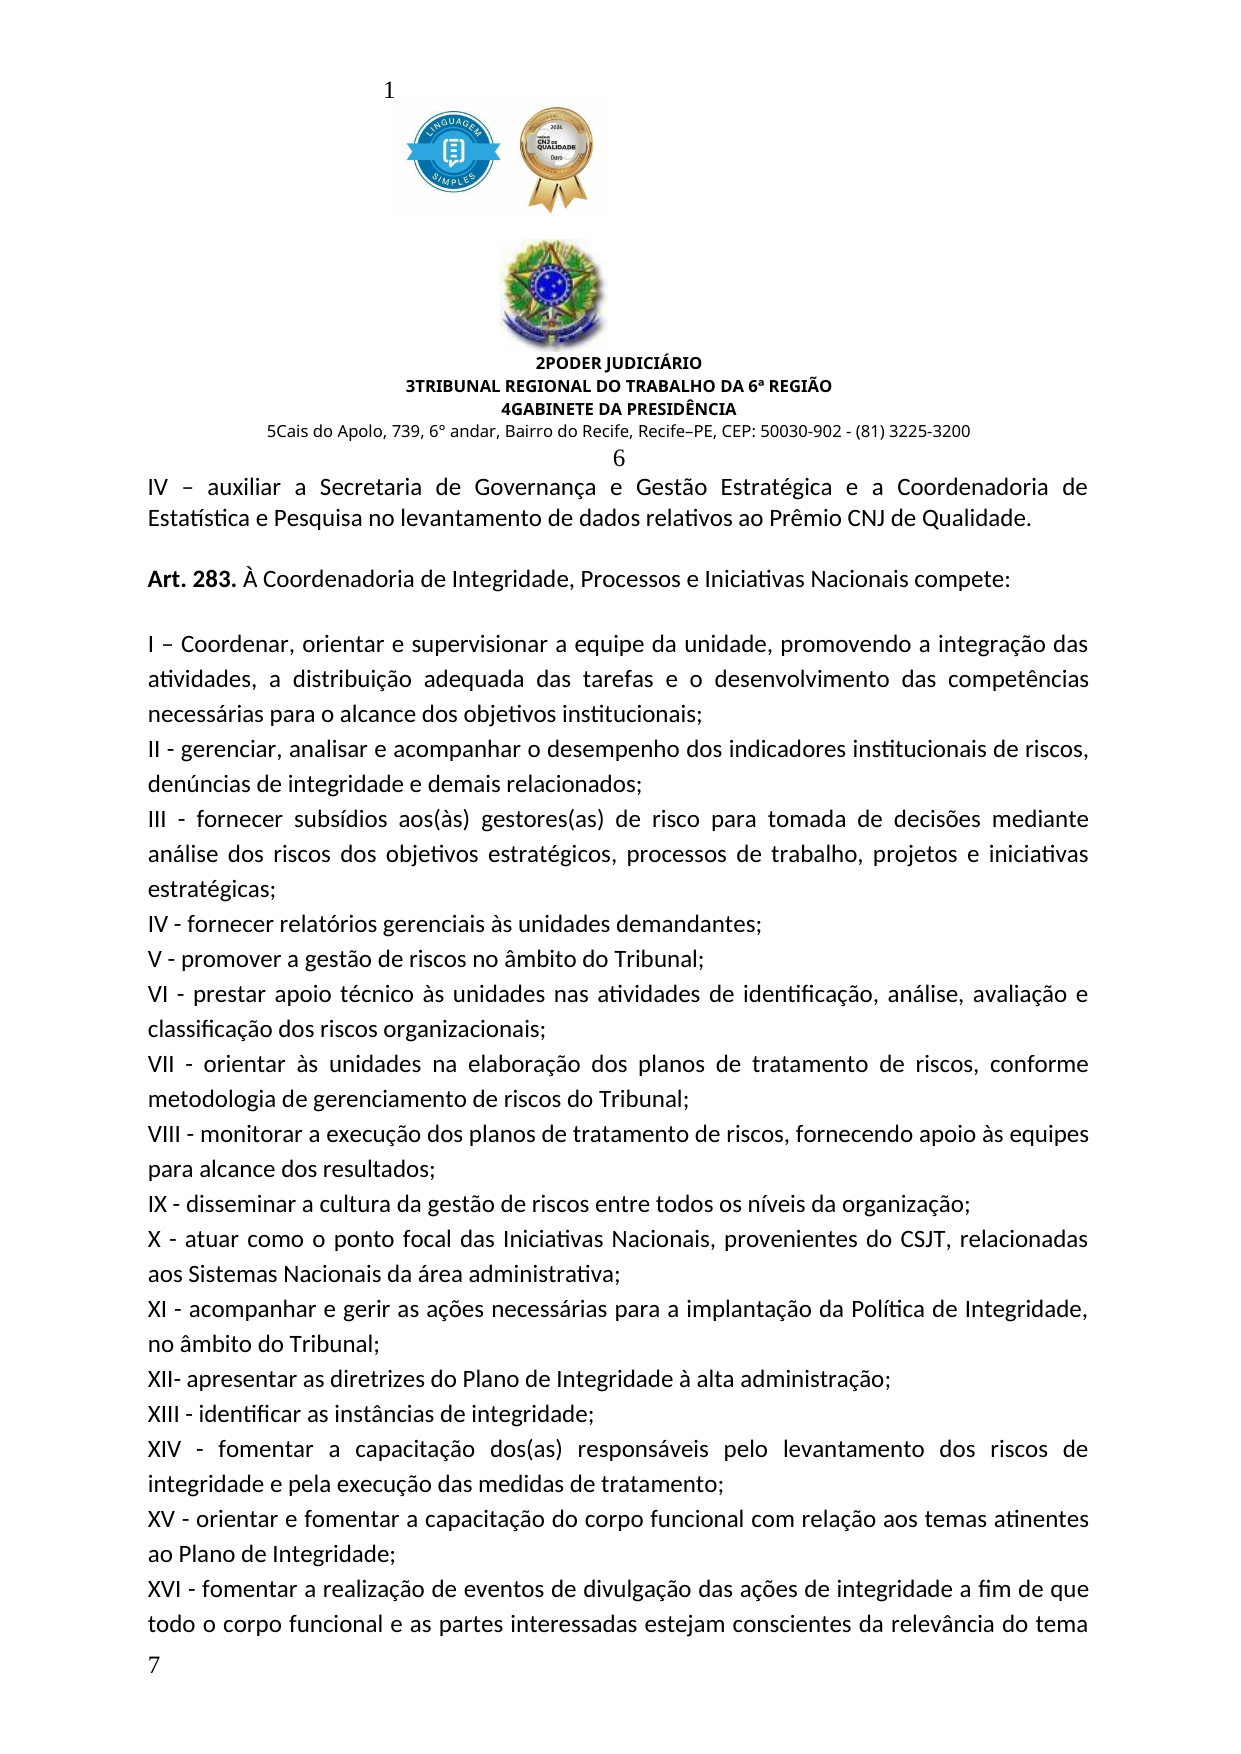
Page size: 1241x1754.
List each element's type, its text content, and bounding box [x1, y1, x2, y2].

text III - fornecer subsídios aos(às) gestores(as) de risco para tomada de decisões mediante análise dos riscos dos objetivos estratégicos, processos de trabalho, projetos e iniciativas estratégicas; [148, 803, 1090, 904]
text I – Coordenar, orientar e supervisionar a equipe da unidade, promovendo a integração das atividades, a distribuição adequada das tarefas e o desenvolvimento das competências necessárias para o alcance dos objetivos institucionais; [148, 628, 1090, 729]
text VI - prestar apoio técnico às unidades nas atividades de identificação, análise, avaliação e classificação dos riscos organizacionais; [148, 978, 1090, 1044]
text XV - orientar e fomentar a capacitação do corpo funcional com relação aos temas atinentes ao Plano de Integridade; [148, 1503, 1090, 1569]
text X - atuar como o ponto focal das Iniciativas Nacionais, provenientes do CSJT, relacionadas aos Sistemas Nacionais da área administrativa; [148, 1223, 1090, 1289]
text IX - disseminar a cultura da gestão de riscos entre todos os níveis da organização; [148, 1188, 1090, 1219]
text XII- apresentar as diretrizes do Plano de Integridade à alta administração; [148, 1363, 1090, 1394]
text IV - fornecer relatórios gerenciais às unidades demandantes; [148, 908, 1090, 939]
text XI - acompanhar e gerir as ações necessárias para a implantação da Política de Integridade, no âmbito do Tribunal; [148, 1293, 1090, 1359]
text II - gerenciar, analisar e acompanhar o desempenho dos indicadores institucionais de riscos, denúncias de integridade e demais relacionados; [148, 733, 1090, 799]
text VII - orientar às unidades na elaboração dos planos de tratamento de riscos, conforme metodologia de gerenciamento de riscos do Tribunal; [148, 1048, 1090, 1114]
text IV – auxiliar a Secretaria de Governança e Gestão Estratégica e a Coordenadoria de Estatística e Pesquisa no levantamento de dados relativos ao Prêmio CNJ de Qualidade. [147, 471, 1090, 532]
text VIII - monitorar a execução dos planos de tratamento de riscos, fornecendo apoio às equipes para alcance dos resultados; [148, 1118, 1090, 1184]
text XVI - fomentar a realização de eventos de divulgação das ações de integridade a fim de que todo o corpo funcional e as partes interessadas estejam conscientes da relevância do tema [148, 1573, 1090, 1639]
text XIV - fomentar a capacitação dos(as) responsáveis pelo levantamento dos riscos de integridade e pela execução das medidas de tratamento; [148, 1433, 1090, 1499]
text Art. 283. À Coordenadoria de Integridade, Processos e Iniciativas Nacionais compete: [147, 563, 1090, 593]
text V - promover a gestão de riscos no âmbito do Tribunal; [148, 943, 1090, 974]
text XIII - identificar as instâncias de integridade; [148, 1398, 1090, 1429]
